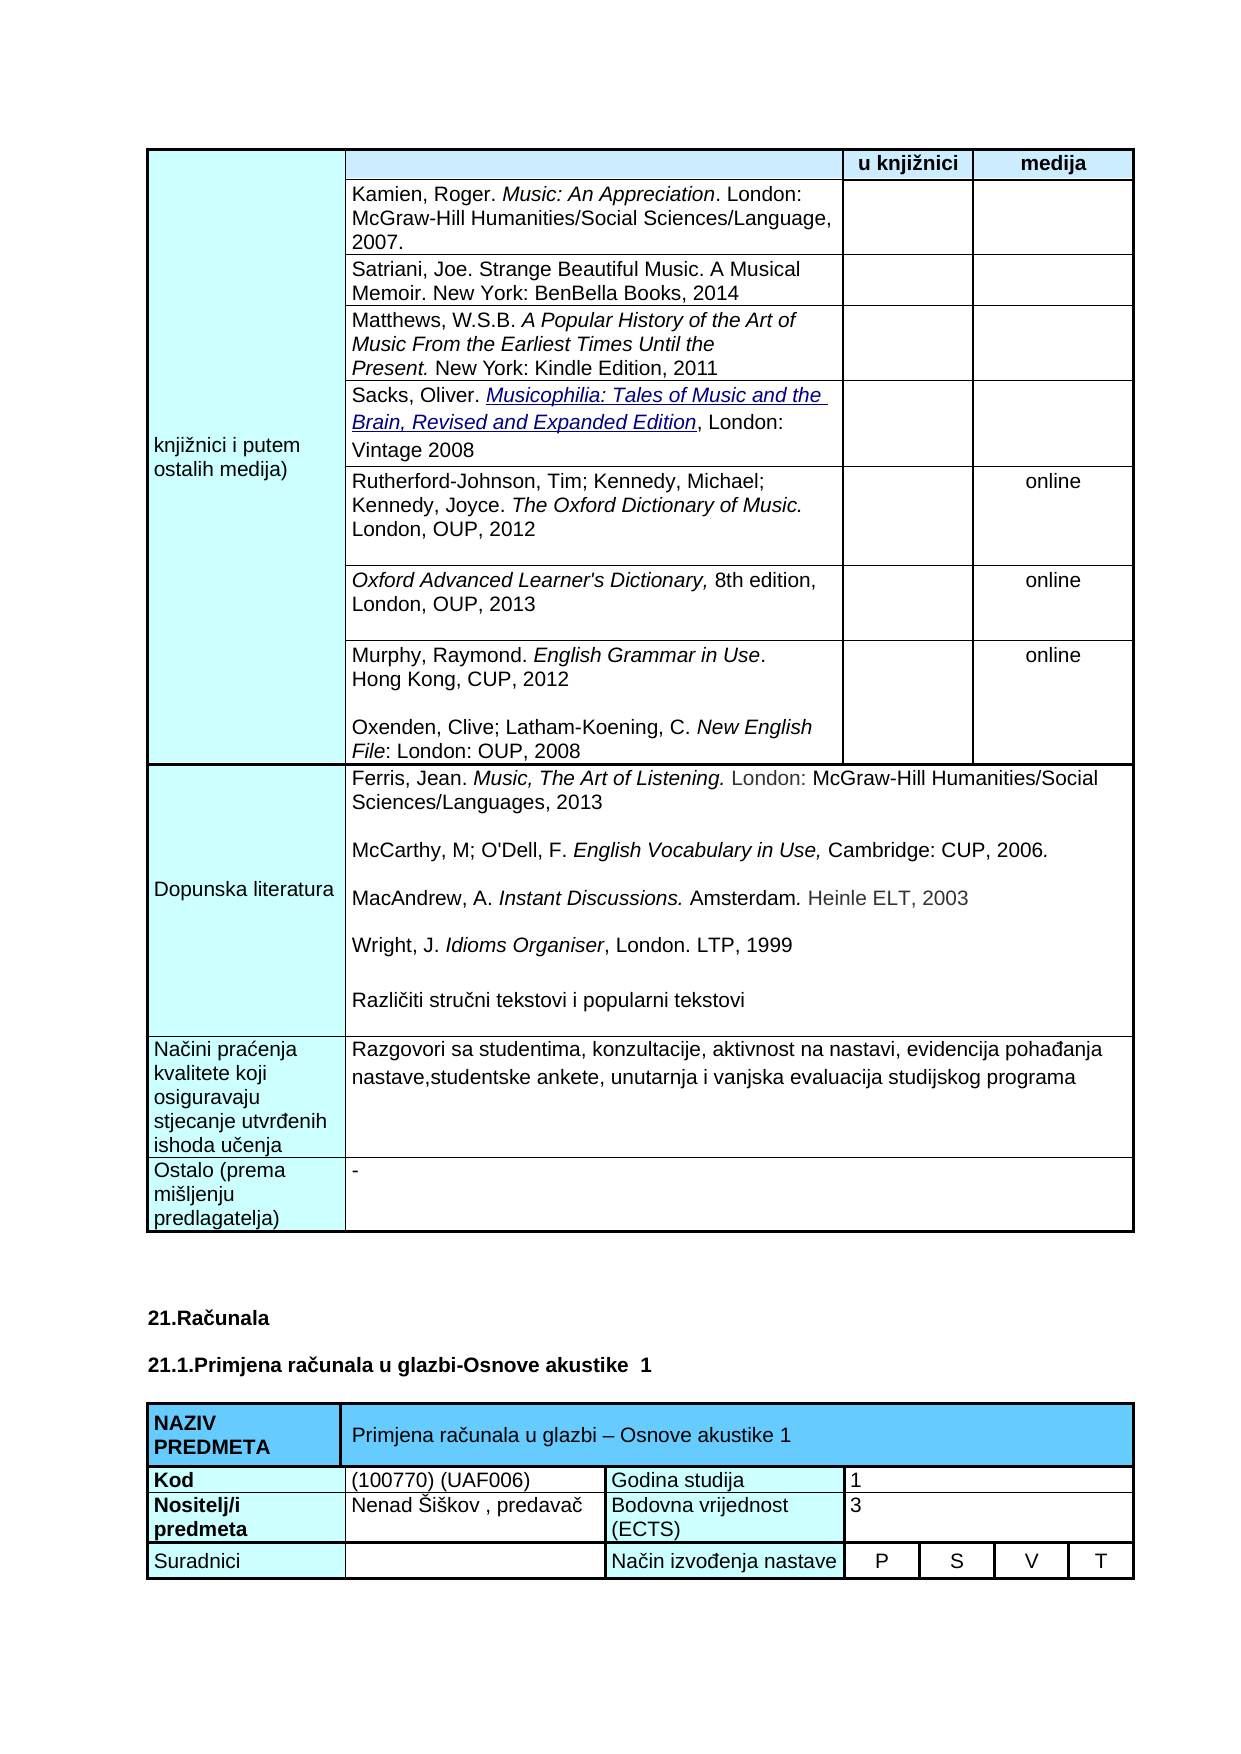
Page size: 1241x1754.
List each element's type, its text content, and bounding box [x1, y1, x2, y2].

table_cell T [1070, 1544, 1132, 1577]
table_header NAZIV PREDMETA [149, 1405, 339, 1465]
table_cell Suradnici [149, 1544, 345, 1577]
table_cell [844, 306, 972, 379]
table_cell [974, 381, 1132, 466]
table_cell [346, 151, 842, 178]
table_cell [974, 306, 1132, 379]
table_cell P [846, 1544, 918, 1577]
table_cell (100770) (UAF006) [346, 1468, 604, 1492]
table_cell Kod [149, 1468, 345, 1492]
table_cell Sacks, Oliver. Musicophilia: Tales of Music and the Brain, Revised and Expanded Edition, London: Vintage 2008 [346, 381, 842, 466]
table_cell 3 [846, 1493, 1132, 1541]
table_cell knjižnici i putem ostalih medija) [149, 151, 345, 762]
table_cell online [974, 467, 1132, 564]
table_cell S [921, 1544, 993, 1577]
table_cell 1 [846, 1468, 1132, 1492]
table_cell Bodovna vrijednost (ECTS) [607, 1493, 843, 1541]
table_cell online [974, 566, 1132, 639]
table_cell Rutherford-Johnson, Tim; Kennedy, Michael; Kennedy, Joyce. The Oxford Dictionary of Music. London, OUP, 2012 [346, 467, 842, 564]
table_cell medija [974, 151, 1132, 178]
table_cell Ferris, Jean. Music, The Art of Listening. London: McGraw-Hill Humanities/Social Sciences/Languages, 2013 McCarthy, M; O'Dell, F. English Vocabulary in Use, Cambridge: CUP, 2006. MacAndrew, A. Instant Discussions. Amsterdam. Heinle ELT, 2003 Wright, J. Idioms Organiser, London. LTP, 1999 Različiti stručni tekstovi i popularni tekstovi [346, 766, 1132, 1036]
text 21.Računala [148, 1305, 1093, 1329]
text 21.1.Primjena računala u glazbi-Osnove akustike 1 [148, 1353, 1093, 1377]
table_cell - [346, 1158, 1132, 1230]
table_cell [844, 566, 972, 639]
table_cell Nositelj/i predmeta [149, 1493, 345, 1541]
table_cell Murphy, Raymond. English Grammar in Use. Hong Kong, CUP, 2012 Oxenden, Clive; Latham-Koening, C. New English File: London: OUP, 2008 [346, 641, 842, 762]
table_cell [346, 1544, 604, 1577]
table_cell Matthews, W.S.B. A Popular History of the Art of Music From the Earliest Times Until the Present. New York: Kindle Edition, 2011 [346, 306, 842, 379]
table_cell Dopunska literatura [149, 766, 345, 1036]
table_cell V [996, 1544, 1067, 1577]
table_cell [844, 467, 972, 564]
table_cell Godina studija [607, 1468, 843, 1492]
table_cell Kamien, Roger. Music: An Appreciation. London: McGraw-Hill Humanities/Social Sciences/Language, 2007. [346, 180, 842, 253]
table_header Primjena računala u glazbi – Osnove akustike 1 [342, 1405, 1132, 1465]
table_cell Načini praćenja kvalitete koji osiguravaju stjecanje utvrđenih ishoda učenja [149, 1037, 345, 1157]
table_cell [974, 181, 1132, 253]
table_cell online [974, 641, 1132, 762]
table_cell Satriani, Joe. Strange Beautiful Music. A Musical Memoir. New York: BenBella Books, 2014 [346, 255, 842, 304]
table_cell [844, 181, 972, 253]
table_cell Razgovori sa studentima, konzultacije, aktivnost na nastavi, evidencija pohađanja nastave,studentske ankete, unutarnja i vanjska evaluacija studijskog programa [346, 1037, 1132, 1157]
table_cell [844, 381, 972, 466]
table_cell [974, 255, 1132, 304]
table_cell [844, 641, 972, 762]
table_cell Način izvođenja nastave [607, 1544, 843, 1577]
table_cell Oxford Advanced Learner's Dictionary, 8th edition, London, OUP, 2013 [346, 566, 842, 639]
table_cell u knjižnici [844, 151, 972, 178]
table_cell Nenad Šiškov , predavač [346, 1493, 604, 1541]
table_cell Ostalo (prema mišljenju predlagatelja) [149, 1158, 345, 1230]
table_cell [844, 255, 972, 304]
